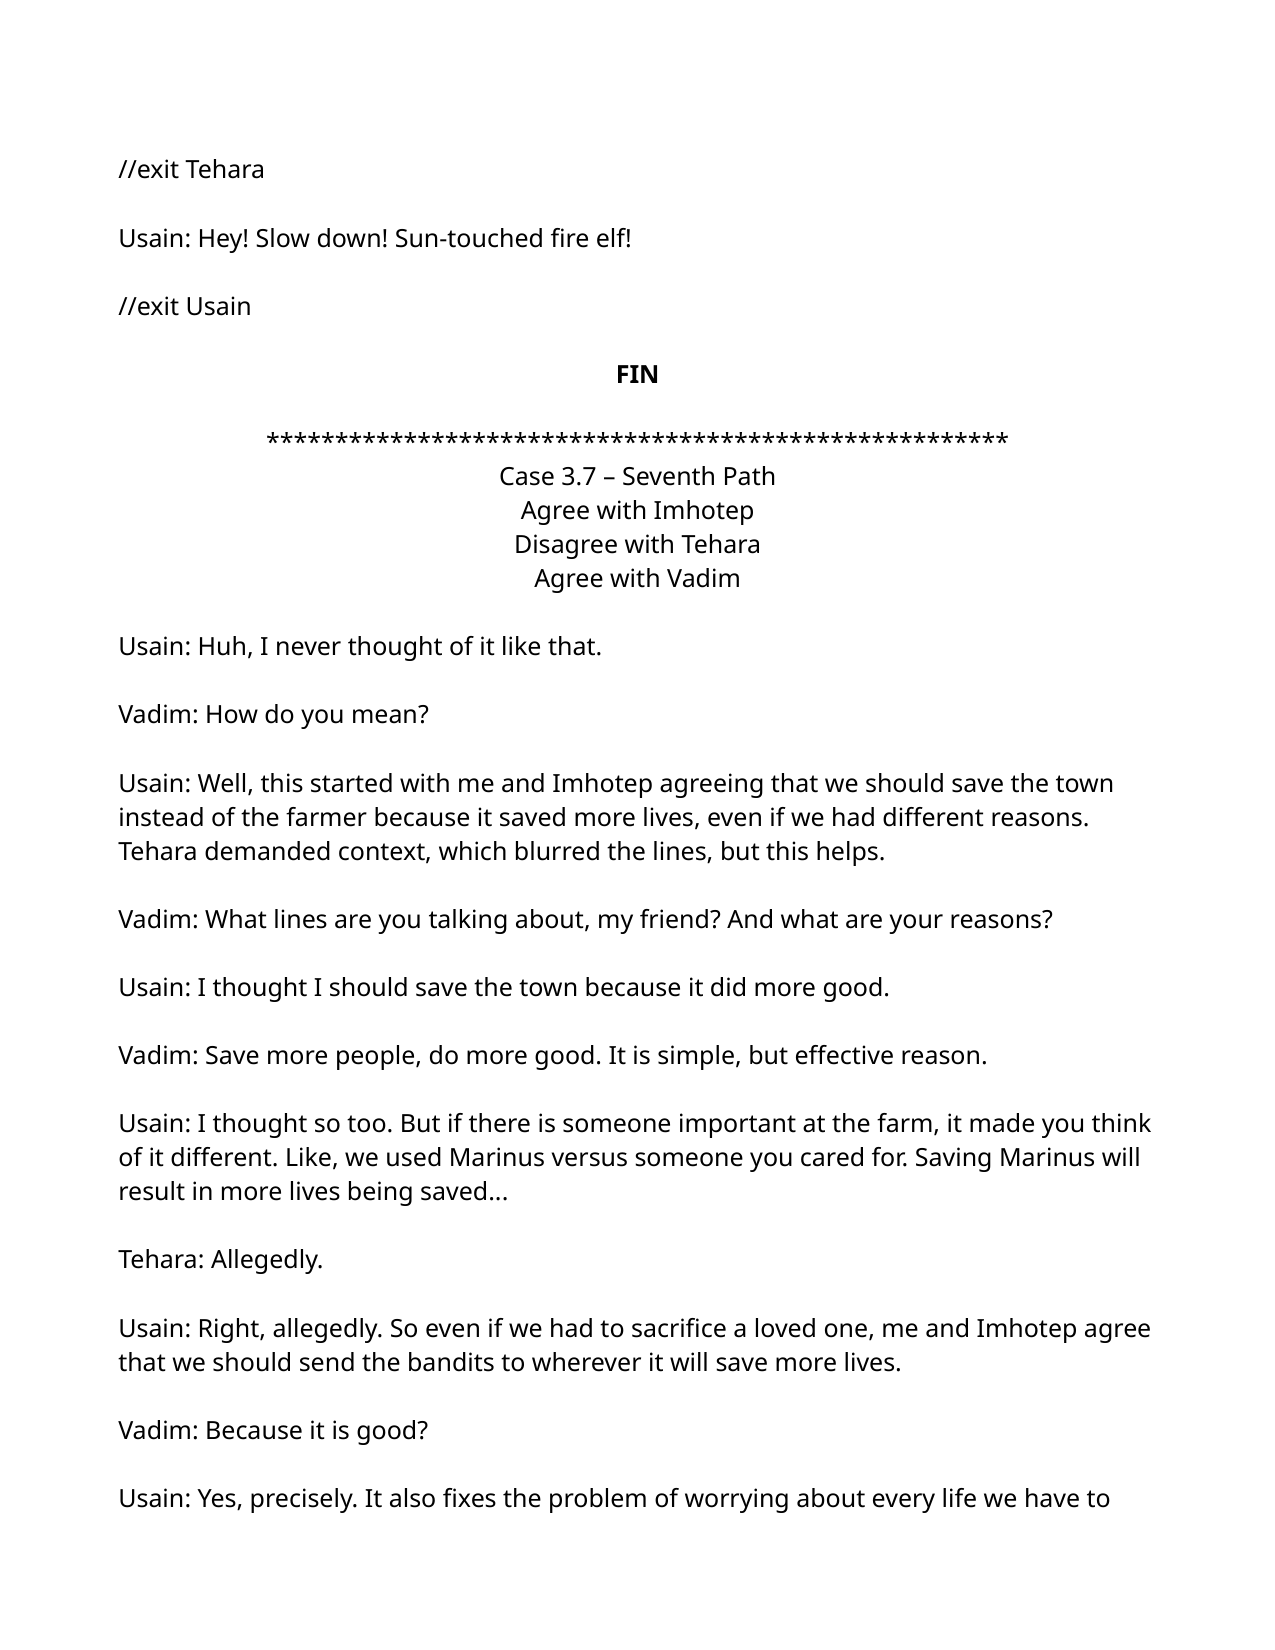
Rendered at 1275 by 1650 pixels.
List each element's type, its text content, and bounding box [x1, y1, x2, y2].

text Agree with Vadim [118, 561, 1157, 595]
text Tehara: Allegedly. [118, 1242, 1157, 1276]
text Case 3.7 – Seventh Path [118, 459, 1157, 493]
text Usain: Huh, I never thought of it like that. [118, 629, 1157, 663]
text Vadim: How do you mean? [118, 697, 1157, 731]
text Usain: I thought I should save the town because it did more good. [118, 970, 1157, 1004]
text //exit Usain [118, 288, 1157, 322]
text FIN [118, 357, 1157, 391]
text ****************************************************** [118, 425, 1157, 459]
text Vadim: Save more people, do more good. It is simple, but effective reason. [118, 1038, 1157, 1072]
text Usain: I thought so too. But if there is someone important at the farm, it made you think of it different. Like, we used Marinus versus someone you cared for. Saving Marinus will result in more lives being saved... [118, 1106, 1157, 1208]
text Disagree with Tehara [118, 527, 1157, 561]
text Vadim: What lines are you talking about, my friend? And what are your reasons? [118, 902, 1157, 936]
text //exit Tehara [118, 152, 1157, 186]
text Usain: Well, this started with me and Imhotep agreeing that we should save the town instead of the farmer because it saved more lives, even if we had different reasons. Tehara demanded context, which blurred the lines, but this helps. [118, 765, 1157, 867]
text Usain: Yes, precisely. It also fixes the problem of worrying about every life we have to [118, 1481, 1157, 1515]
text Usain: Hey! Slow down! Sun-touched fire elf! [118, 220, 1157, 254]
text Agree with Imhotep [118, 493, 1157, 527]
text Usain: Right, allegedly. So even if we had to sacrifice a loved one, me and Imhotep agree that we should send the bandits to wherever it will save more lives. [118, 1310, 1157, 1378]
text Vadim: Because it is good? [118, 1412, 1157, 1447]
